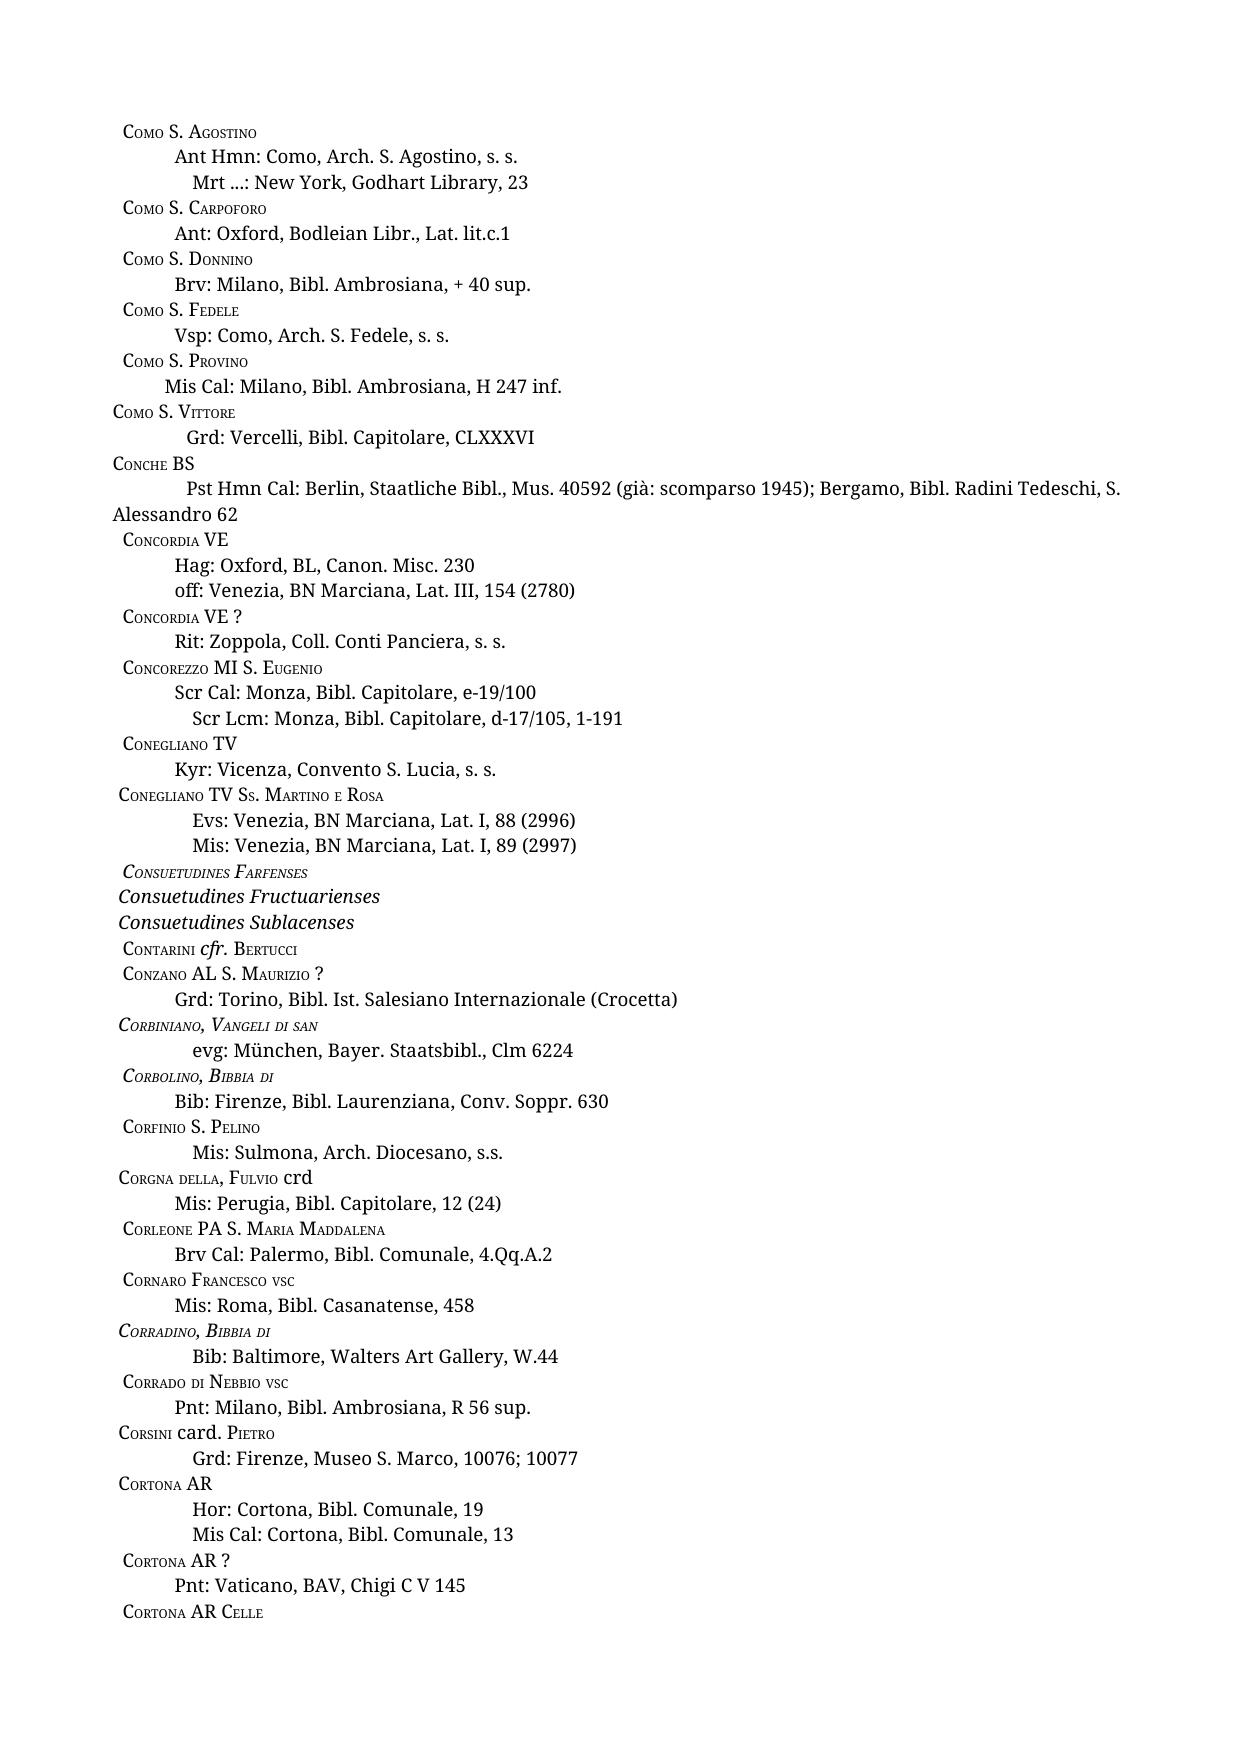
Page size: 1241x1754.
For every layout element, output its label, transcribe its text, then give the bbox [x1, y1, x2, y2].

text Como S. Donnino [122, 246, 1122, 271]
text Vsp: Como, Arch. S. Fedele, s. s. [122, 322, 1122, 348]
text Pnt: Vaticano, BAV, Chigi C V 145 [122, 1573, 1122, 1598]
text Como S. Fedele [122, 297, 1122, 322]
text Ant Hmn: Como, Arch. S. Agostino, s. s. [122, 144, 1122, 169]
text Kyr: Vicenza, Convento S. Lucia, s. s. [122, 756, 1122, 782]
text Hag: Oxford, BL, Canon. Misc. 230 [122, 552, 1122, 577]
text Como S. Provino [122, 348, 1122, 373]
text Hor: Cortona, Bibl. Comunale, 19 [118, 1496, 1122, 1522]
text Mis Cal: Milano, Bibl. Ambrosiana, H 247 inf. [112, 373, 1122, 399]
text Grd: Firenze, Museo S. Marco, 10076; 10077 [118, 1445, 1122, 1471]
text Cortona AR Celle [122, 1598, 1122, 1624]
text Mis Cal: Cortona, Bibl. Comunale, 13 [118, 1522, 1122, 1547]
text Bib: Baltimore, Walters Art Gallery, W.44 [118, 1343, 1122, 1369]
text Bib: Firenze, Bibl. Laurenziana, Conv. Soppr. 630 [122, 1088, 1122, 1113]
text Conegliano TV [122, 731, 1122, 756]
subtitle Corbolino, Bibbia di [122, 1062, 1122, 1088]
text Conegliano TV Ss. Martino e Rosa [118, 782, 1122, 807]
text Pst Hmn Cal: Berlin, Staatliche Bibl., Mus. 40592 (già: scomparso 1945); Bergamo, Bibl. Radini Tedeschi, S. Alessandro 62 [112, 475, 1122, 526]
text evg: München, Bayer. Staatsbibl., Clm 6224 [118, 1037, 1122, 1062]
text Contarini cfr. Bertucci [122, 935, 1122, 960]
text Brv: Milano, Bibl. Ambrosiana, + 40 sup. [122, 271, 1122, 297]
text Evs: Venezia, BN Marciana, Lat. I, 88 (2996) [118, 807, 1122, 833]
text Scr Cal: Monza, Bibl. Capitolare, e-19/100 [122, 679, 1122, 705]
text Como S. Agostino [122, 118, 1122, 144]
text Mrt ...: New York, Godhart Library, 23 [118, 169, 1122, 195]
text Corsini card. Pietro [118, 1420, 1122, 1445]
text off: Venezia, BN Marciana, Lat. III, 154 (2780) [122, 577, 1122, 603]
text Corradino, Bibbia di [118, 1318, 1122, 1343]
text Concordia VE [122, 526, 1122, 552]
text Conzano AL S. Maurizio ? [122, 960, 1122, 986]
text Conche BS [112, 450, 1122, 475]
text Mis: Roma, Bibl. Casanatense, 458 [122, 1292, 1122, 1318]
text Corrado di Nebbio vsc [122, 1369, 1122, 1394]
text Corbiniano, Vangeli di san [118, 1011, 1122, 1037]
text Corfinio S. Pelino [122, 1113, 1122, 1139]
text Brv Cal: Palermo, Bibl. Comunale, 4.Qq.A.2 [122, 1241, 1122, 1267]
text Como S. Vittore [112, 399, 1122, 424]
text Cortona AR [118, 1471, 1122, 1496]
text Mis: Sulmona, Arch. Diocesano, s.s. [118, 1139, 1122, 1164]
text Como S. Carpoforo [122, 195, 1122, 220]
text Corleone PA S. Maria Maddalena [122, 1216, 1122, 1241]
text Pnt: Milano, Bibl. Ambrosiana, R 56 sup. [122, 1394, 1122, 1420]
text Mis: Venezia, BN Marciana, Lat. I, 89 (2997) [118, 833, 1122, 858]
text Scr Lcm: Monza, Bibl. Capitolare, d-17/105, 1-191 [118, 705, 1122, 731]
text Consuetudines Fructuarienses [118, 884, 1122, 909]
text Consuetudines Farfenses [122, 858, 1122, 884]
text Grd: Torino, Bibl. Ist. Salesiano Internazionale (Crocetta) [122, 986, 1122, 1011]
text Rit: Zoppola, Coll. Conti Panciera, s. s. [122, 628, 1122, 654]
text Cortona AR ? [122, 1547, 1122, 1573]
text Ant: Oxford, Bodleian Libr., Lat. lit.c.1 [122, 220, 1122, 246]
text Corgna della, Fulvio crd [118, 1164, 1122, 1190]
text Concorezzo MI S. Eugenio [122, 654, 1122, 679]
text Concordia VE ? [122, 603, 1122, 628]
text Cornaro Francesco vsc [122, 1267, 1122, 1292]
text Mis: Perugia, Bibl. Capitolare, 12 (24) [122, 1190, 1122, 1216]
text Grd: Vercelli, Bibl. Capitolare, CLXXXVI [112, 424, 1122, 450]
text Consuetudines Sublacenses [118, 909, 1122, 935]
